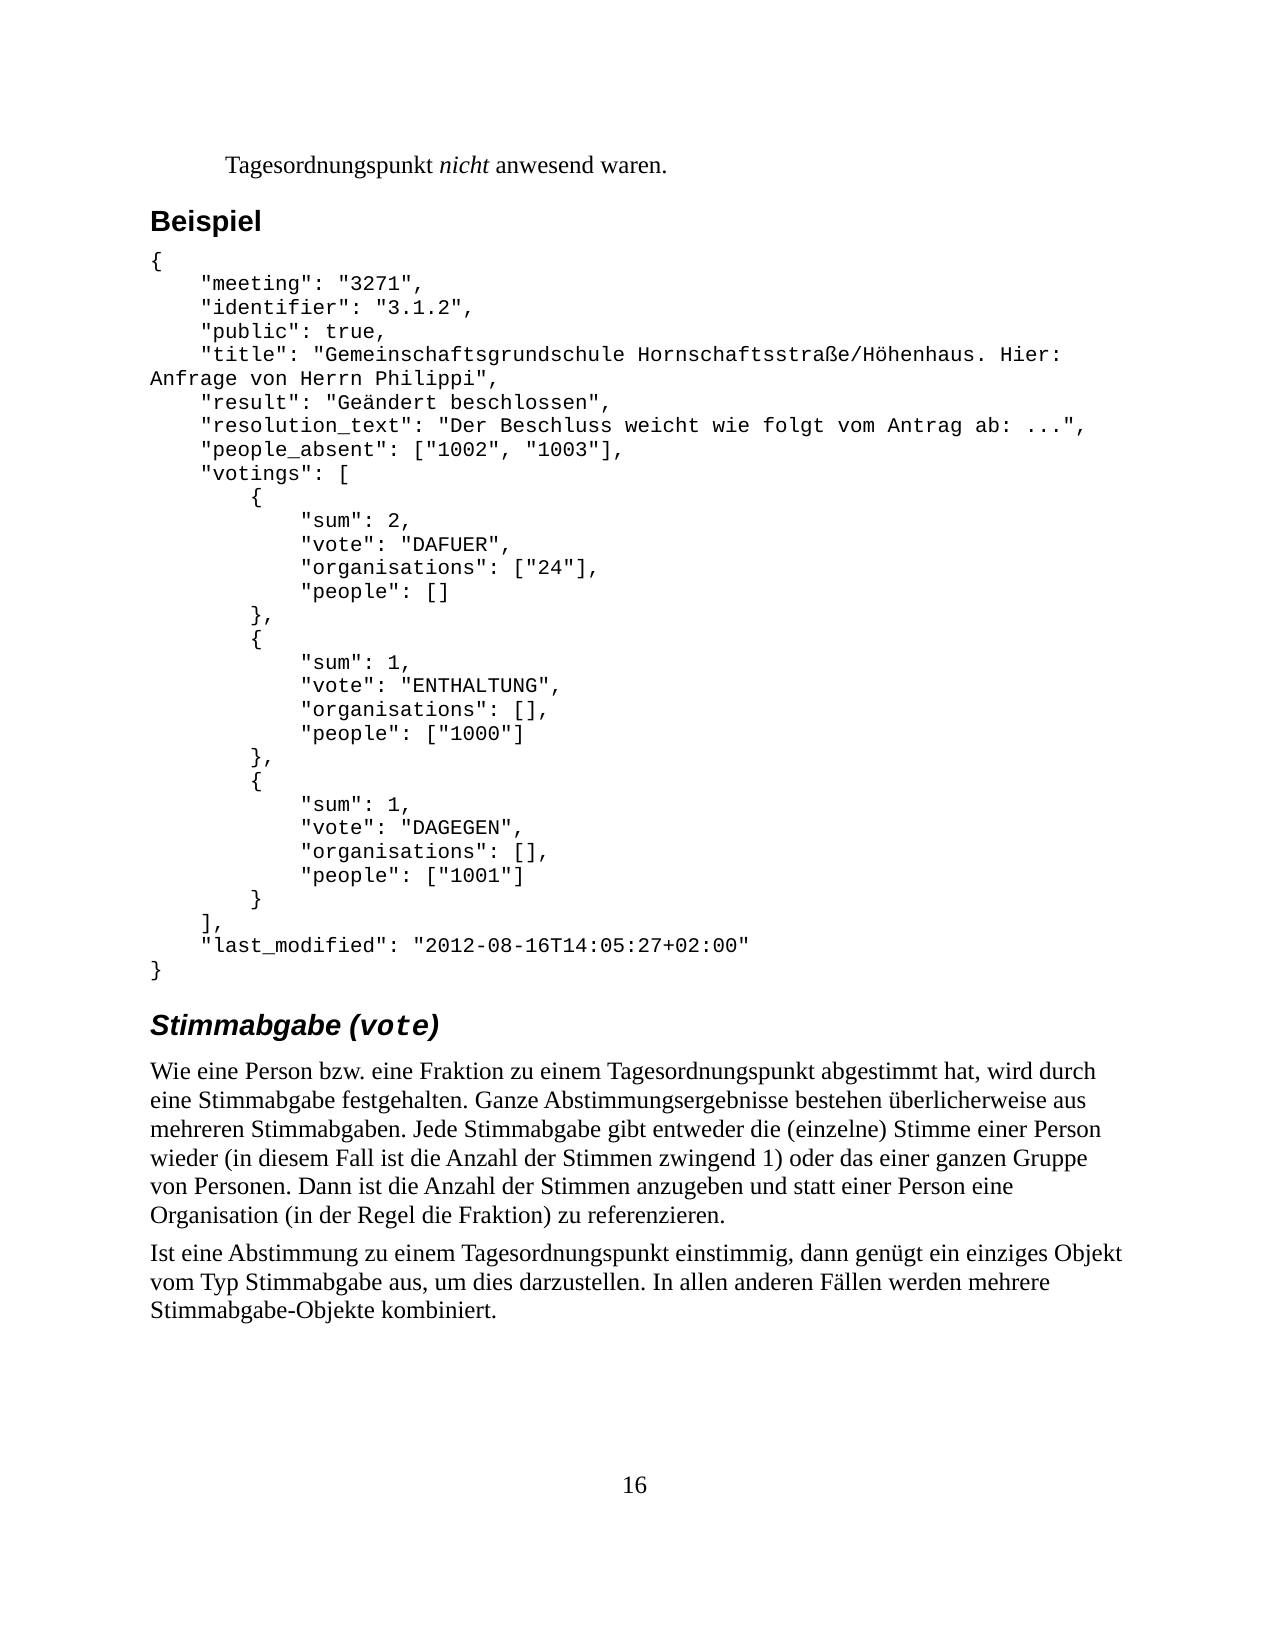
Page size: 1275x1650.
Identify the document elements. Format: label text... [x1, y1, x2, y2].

text { [150, 250, 1125, 273]
text "vote": "DAGEGEN", [150, 817, 1125, 841]
text "organisations": [], [150, 841, 1125, 864]
text } [150, 888, 1125, 912]
text "votings": [ [150, 463, 1125, 486]
subtitle Beispiel [150, 204, 1125, 237]
text { [150, 486, 1125, 510]
text "result": "Geändert beschlossen", [150, 392, 1125, 415]
text "vote": "DAFUER", [150, 533, 1125, 557]
text "people": ["1001"] [150, 864, 1125, 888]
text { [150, 628, 1125, 652]
text "vote": "ENTHALTUNG", [150, 675, 1125, 699]
text "meeting": "3271", [150, 273, 1125, 297]
text "sum": 2, [150, 510, 1125, 533]
list Tagesordnungspunkt nicht anwesend waren. [187, 150, 1125, 179]
text { [150, 770, 1125, 794]
text Wie eine Person bzw. eine Fraktion zu einem Tagesordnungspunkt abgestimmt hat, wird durch eine Stimmabgabe festgehalten. Ganze Abstimmungsergebnisse bestehen überlicherweise aus mehreren Stimmabgaben. Jede Stimmabgabe gibt entweder die (einzelne) Stimme einer Person wieder (in diesem Fall ist die Anzahl der Stimmen zwingend 1) oder das einer ganzen Gruppe von Personen. Dann ist die Anzahl der Stimmen anzugeben und statt einer Person eine Organisation (in der Regel die Fraktion) zu referenzieren. [150, 1056, 1125, 1229]
text "people": ["1000"] [150, 723, 1125, 746]
text }, [150, 746, 1125, 770]
text ], [150, 912, 1125, 936]
subtitle Stimmabgabe (vote) [150, 1008, 1125, 1044]
text } [150, 959, 1125, 983]
text "people_absent": ["1002", "1003"], [150, 439, 1125, 463]
text "sum": 1, [150, 652, 1125, 675]
text "sum": 1, [150, 794, 1125, 817]
text "title": "Gemeinschaftsgrundschule Hornschaftsstraße/Höhenhaus. Hier: Anfrage von Herrn Philippi", [150, 344, 1125, 392]
text "resolution_text": "Der Beschluss weicht wie folgt vom Antrag ab: ...", [150, 415, 1125, 439]
text "people": [] [150, 581, 1125, 604]
text "last_modified": "2012-08-16T14:05:27+02:00" [150, 936, 1125, 959]
text }, [150, 604, 1125, 628]
text "identifier": "3.1.2", [150, 297, 1125, 321]
text "public": true, [150, 321, 1125, 344]
text Ist eine Abstimmung zu einem Tagesordnungspunkt einstimmig, dann genügt ein einziges Objekt vom Typ Stimmabgabe aus, um dies darzustellen. In allen anderen Fällen werden mehrere Stimmabgabe-Objekte kombiniert. [150, 1238, 1125, 1324]
text "organisations": ["24"], [150, 557, 1125, 581]
text "organisations": [], [150, 699, 1125, 723]
